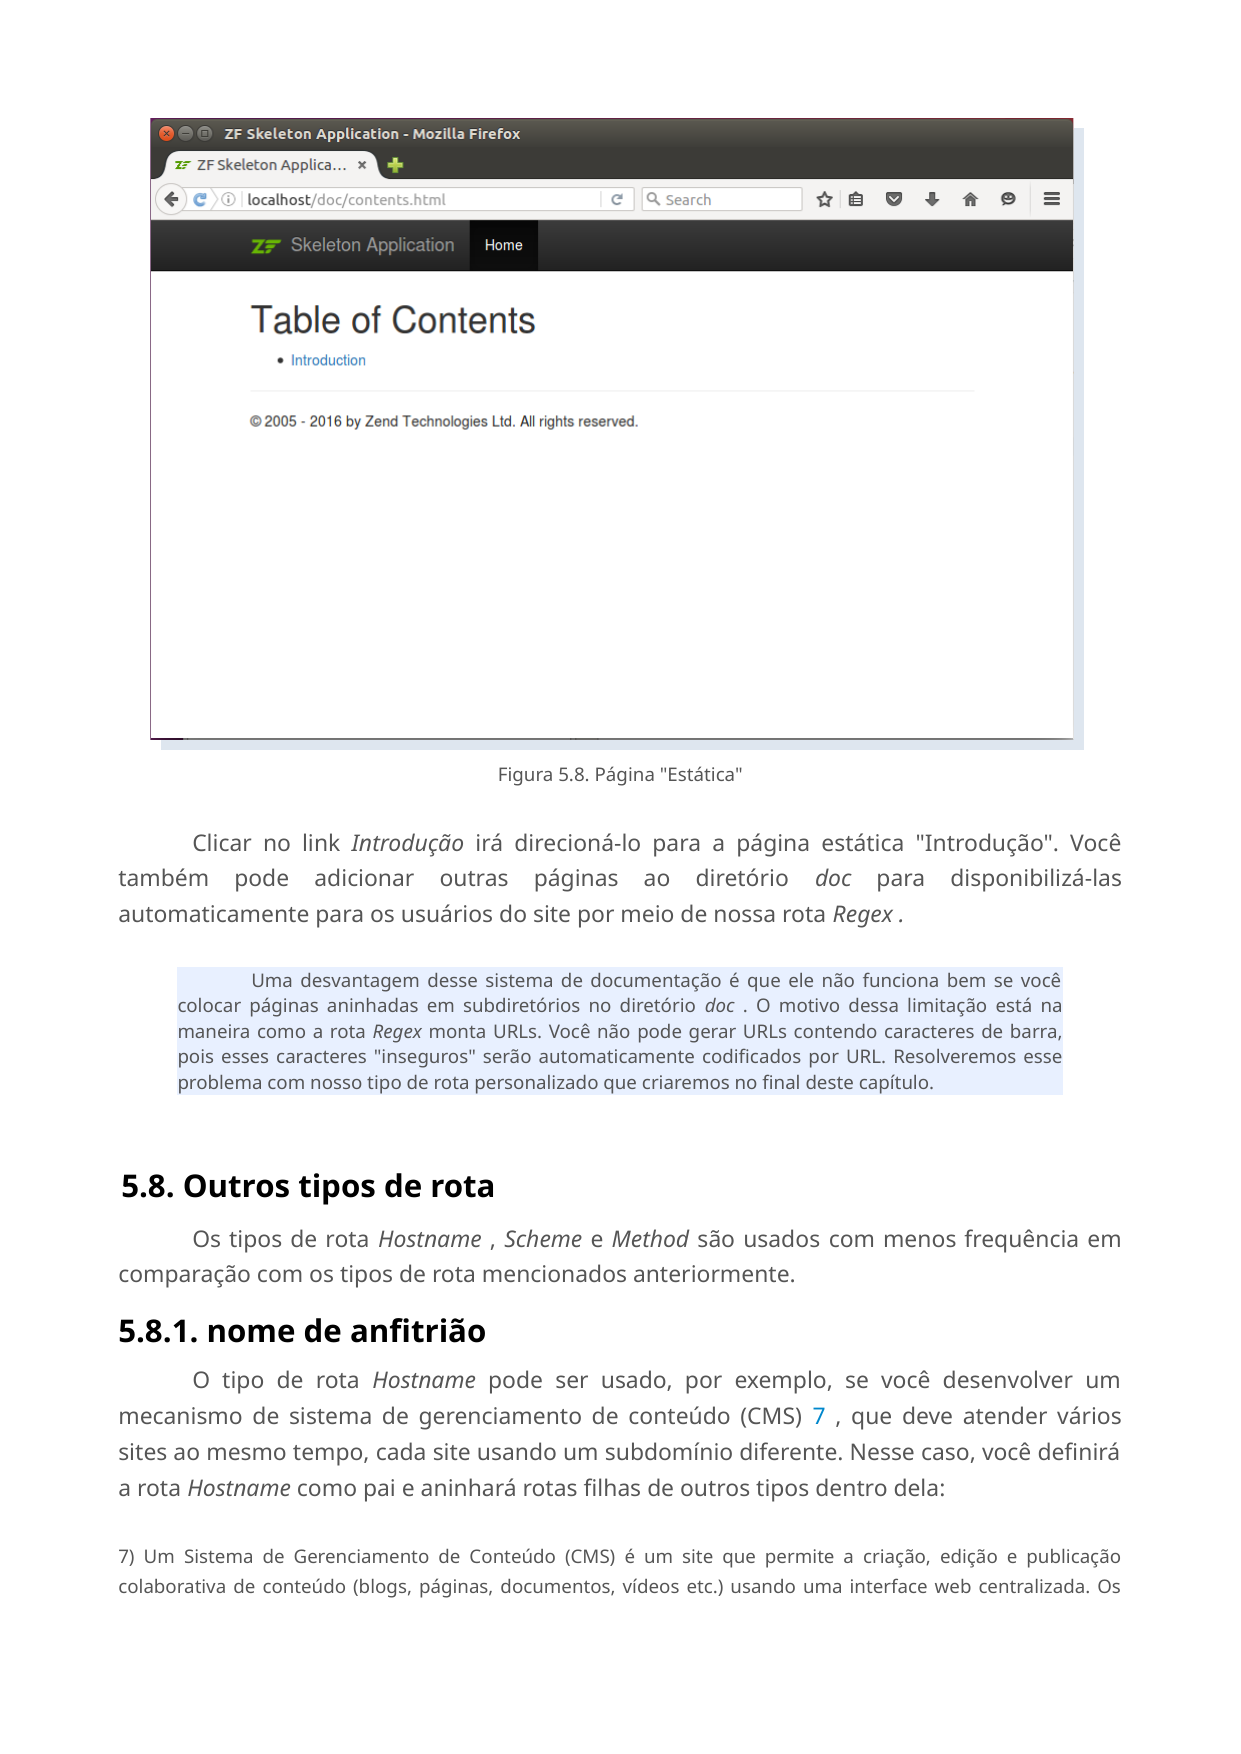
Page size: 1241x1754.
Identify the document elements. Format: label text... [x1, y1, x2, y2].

text Os tipos de rota Hostname , Scheme e Method são usados ​​com menos frequência em comparação com os tipos de rota mencionados anteriormente. [118, 1222, 1122, 1290]
text Figura 5.8. Página "Estática" [118, 761, 1122, 787]
text Uma desvantagem desse sistema de documentação é que ele não funciona bem se você colocar páginas aninhadas em subdiretórios no diretório doc . O motivo dessa limitação está na maneira como a rota Regex monta URLs. Você não pode gerar URLs contendo caracteres de barra, pois esses caracteres "inseguros" serão automaticamente codificados por URL. Resolveremos esse problema com nosso tipo de rota personalizado que criaremos no final deste capítulo. [177, 967, 1063, 1095]
text 7) Um Sistema de Gerenciamento de Conteúdo (CMS) é um site que permite a criação, edição e publicação colaborativa de conteúdo (blogs, páginas, documentos, vídeos etc.) usando uma interface web centralizada. Os [118, 1544, 1122, 1598]
text O tipo de rota Hostname pode ser usado, por exemplo, se você desenvolver um mecanismo de sistema de gerenciamento de conteúdo (CMS) 7 , que deve atender vários sites ao mesmo tempo, cada site usando um subdomínio diferente. Nesse caso, você definirá a rota Hostname como pai e aninhará rotas filhas de outros tipos dentro dela: [118, 1364, 1122, 1503]
text Clicar no link Introdução irá direcioná-lo para a página estática "Introdução". Você também pode adicionar outras páginas ao diretório doc para disponibilizá-las automaticamente para os usuários do site por meio de nossa rota Regex . [118, 826, 1122, 929]
subtitle 5.8.1. nome de anfitrião [118, 1309, 1122, 1352]
picture [150, 118, 1074, 740]
subtitle 5.8. Outros tipos de rota [118, 1162, 1122, 1210]
